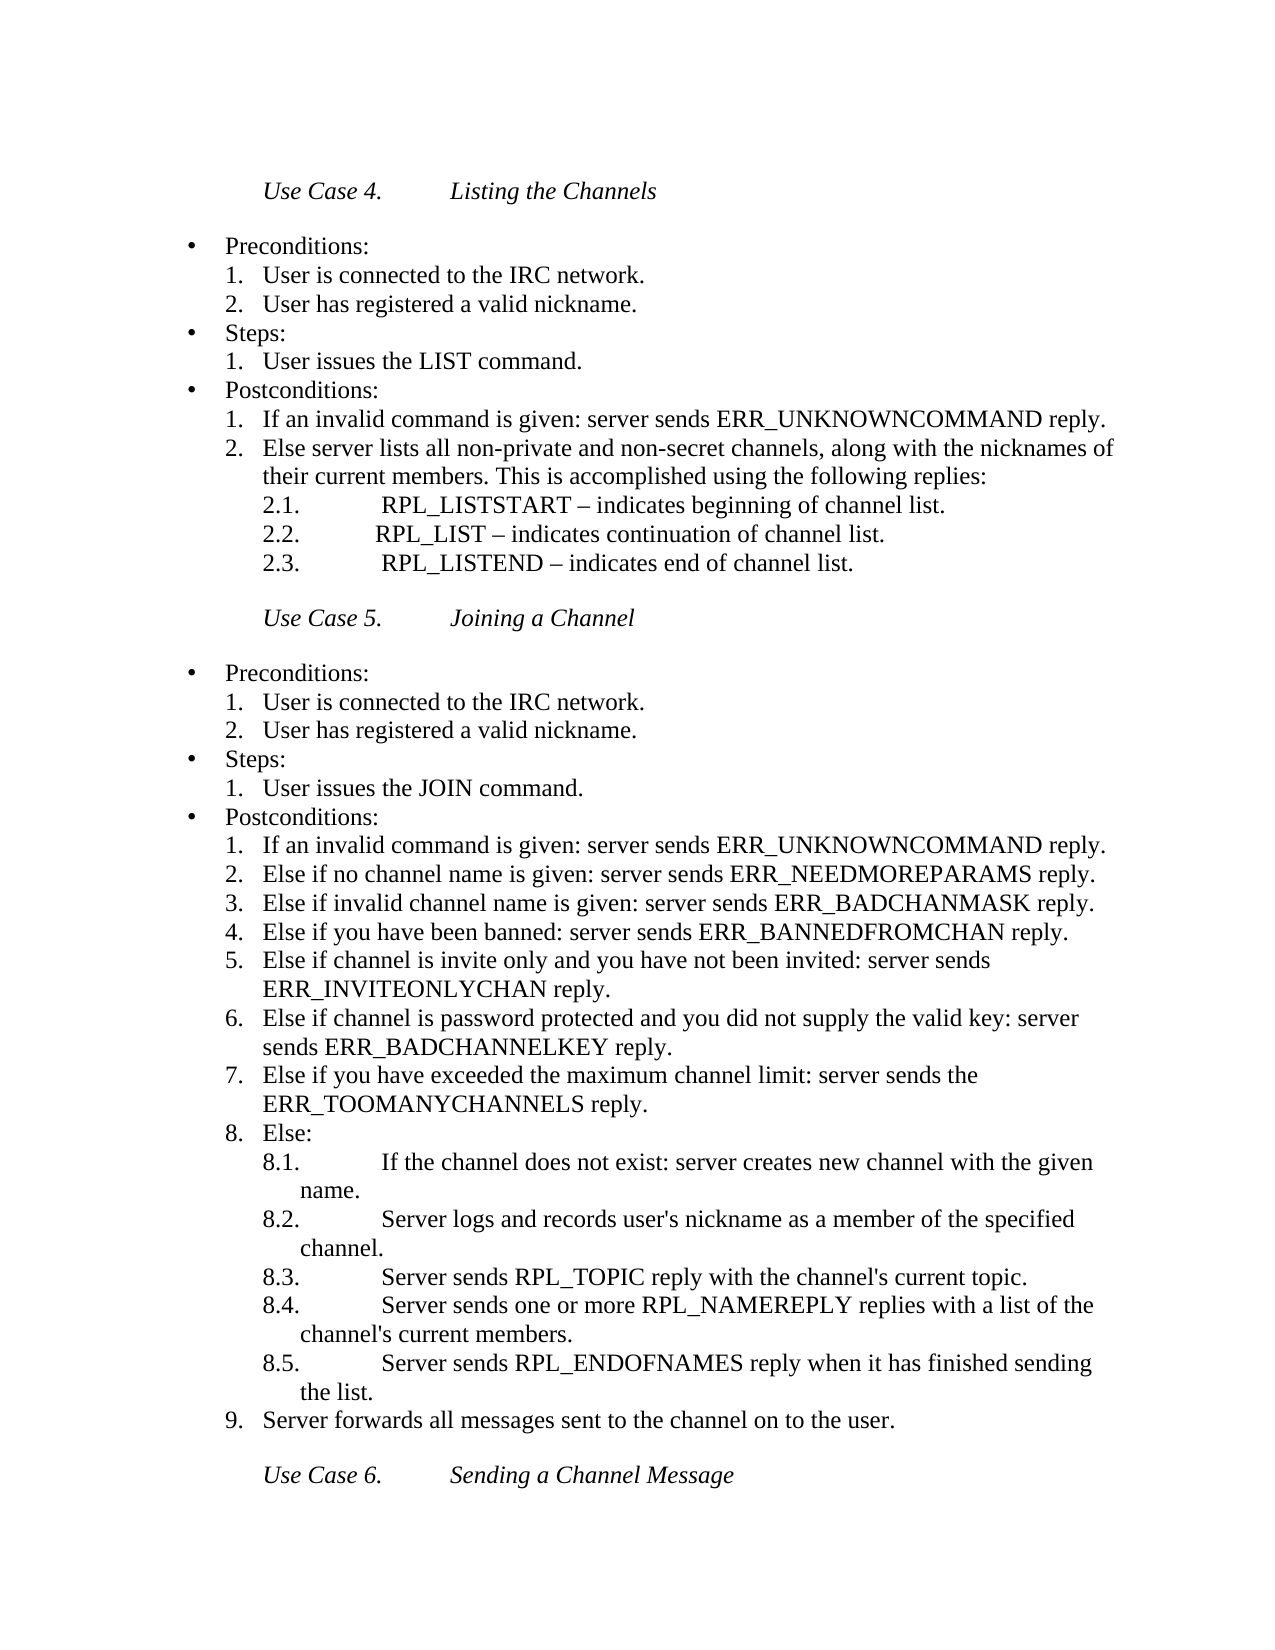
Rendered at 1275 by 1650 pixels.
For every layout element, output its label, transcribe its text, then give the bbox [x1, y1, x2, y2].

list Joining a Channel [262, 603, 1125, 632]
list Postconditions: [187, 375, 1125, 404]
list Server sends RPL_TOPIC reply with the channel's current topic. [262, 1262, 1125, 1290]
list User is connected to the IRC network. [225, 260, 1125, 289]
list User has registered a valid nickname. [225, 715, 1125, 744]
list If the channel does not exist: server creates new channel with the given name. [262, 1147, 1125, 1204]
list Else if invalid channel name is given: server sends ERR_BADCHANMASK reply. [225, 888, 1125, 917]
list Listing the Channels [262, 176, 1125, 205]
list Steps: [187, 318, 1125, 346]
list RPL_LISTEND – indicates end of channel list. [262, 548, 1125, 576]
list Else if you have exceeded the maximum channel limit: server sends the ERR_TOOMANYCHANNELS reply. [225, 1060, 1125, 1118]
list Server sends one or more RPL_NAMEREPLY replies with a list of the channel's current members. [262, 1290, 1125, 1348]
list User has registered a valid nickname. [225, 289, 1125, 318]
list Server forwards all messages sent to the channel on to the user. [225, 1405, 1125, 1434]
list Else if channel is invite only and you have not been invited: server sends ERR_INVITEONLYCHAN reply. [225, 945, 1125, 1003]
list If an invalid command is given: server sends ERR_UNKNOWNCOMMAND reply. [225, 404, 1125, 433]
list User issues the JOIN command. [225, 773, 1125, 802]
list Else if channel is password protected and you did not supply the valid key: server sends ERR_BADCHANNELKEY reply. [225, 1003, 1125, 1060]
list Sending a Channel Message [262, 1461, 1125, 1489]
list Else if you have been banned: server sends ERR_BANNEDFROMCHAN reply. [225, 917, 1125, 945]
list RPL_LIST – indicates continuation of channel list. [262, 519, 1125, 548]
list User issues the LIST command. [225, 346, 1125, 375]
list User is connected to the IRC network. [225, 687, 1125, 715]
list Else if no channel name is given: server sends ERR_NEEDMOREPARAMS reply. [225, 859, 1125, 888]
list Steps: [187, 744, 1125, 773]
list Else server lists all non-private and non-secret channels, along with the nicknames of their current members. This is accomplished using the following replies: [225, 433, 1125, 490]
list Postconditions: [187, 802, 1125, 830]
list If an invalid command is given: server sends ERR_UNKNOWNCOMMAND reply. [225, 830, 1125, 859]
list Preconditions: [187, 231, 1125, 260]
list Preconditions: [187, 658, 1125, 687]
list Server logs and records user's nickname as a member of the specified channel. [262, 1204, 1125, 1262]
list Else: [225, 1118, 1125, 1147]
list Server sends RPL_ENDOFNAMES reply when it has finished sending the list. [262, 1348, 1125, 1405]
list RPL_LISTSTART – indicates beginning of channel list. [262, 490, 1125, 519]
